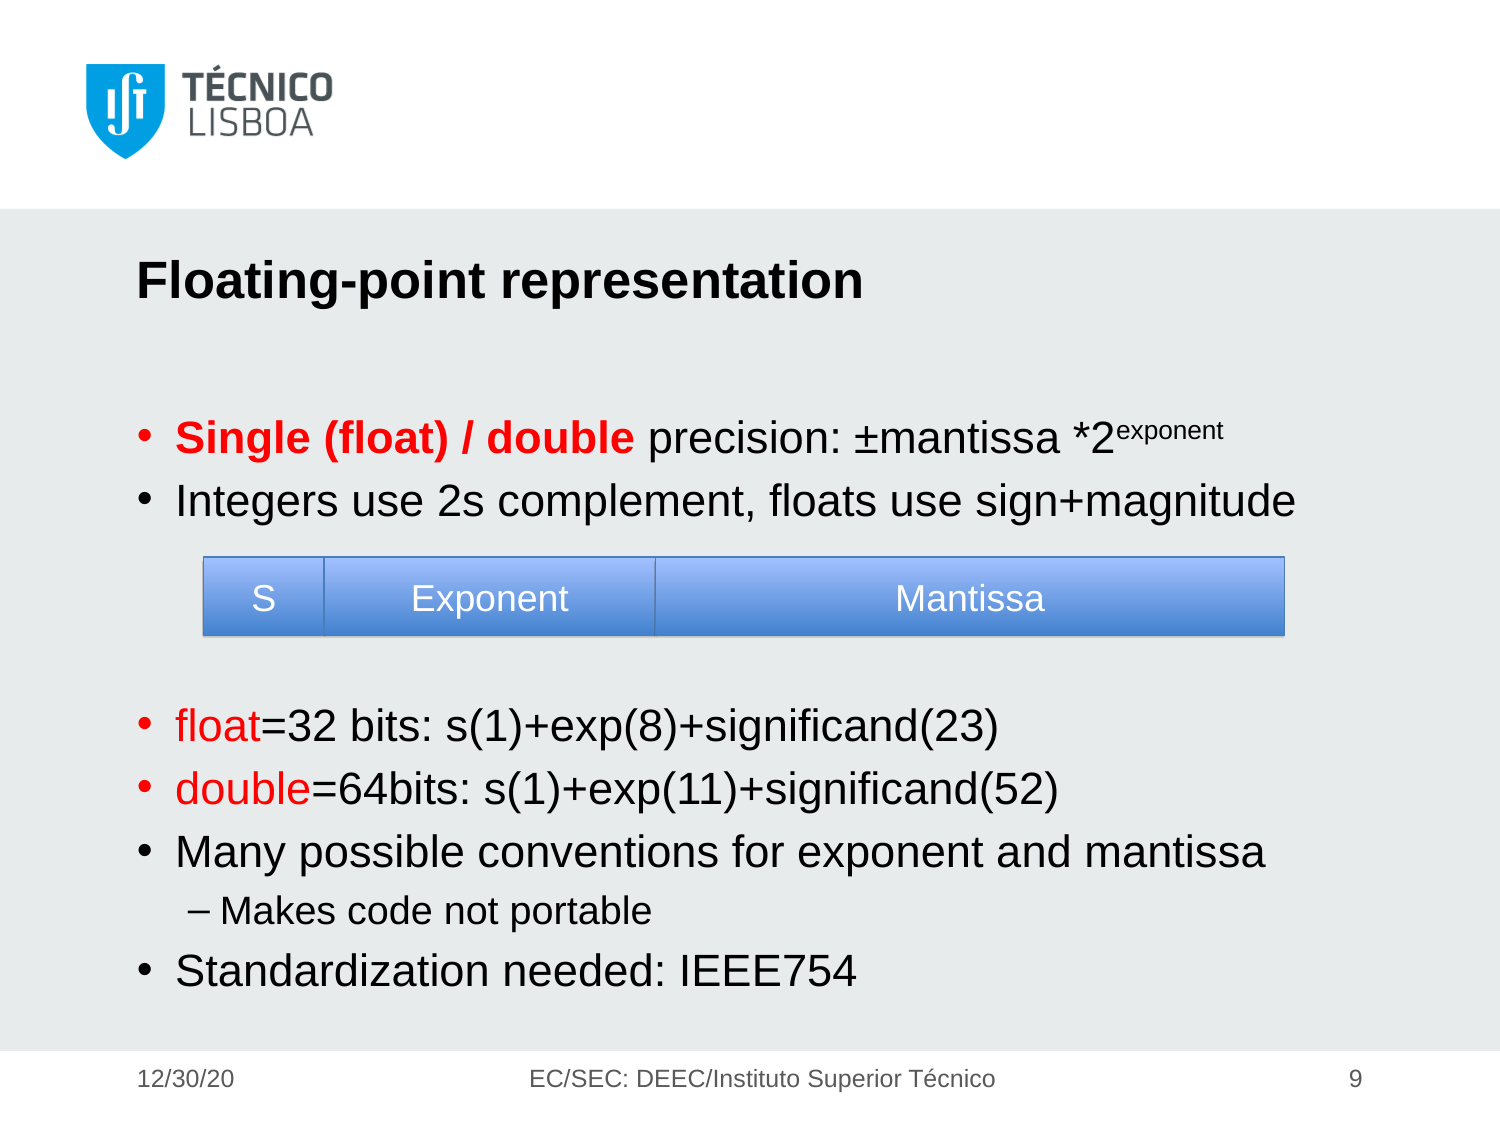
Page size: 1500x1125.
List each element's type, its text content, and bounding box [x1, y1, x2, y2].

text_box Mantissa [655, 557, 1285, 636]
text_box Exponent [325, 557, 655, 636]
text_box S [203, 557, 325, 636]
picture [0, 0, 1500, 1125]
title Floating-point representation [121, 237, 1378, 381]
footer EC/SEC: DEEC/Instituto Superior Técnico [512, 1052, 1021, 1103]
slide_number 12/30/20 [121, 1052, 425, 1103]
slide_number [1077, 1052, 1378, 1103]
list Single (float) / double precision: ±mantissa *2exponent Integers use 2s complement, floats use sign+magnitude float=32 bits: s(1)+exp(8)+significand(23) double=64bits: s(1)+exp(11)+significand(52) Many possible conventions for exponent and mantissa Makes code not portable Standardization needed: IEEE754 [121, 400, 1378, 1005]
